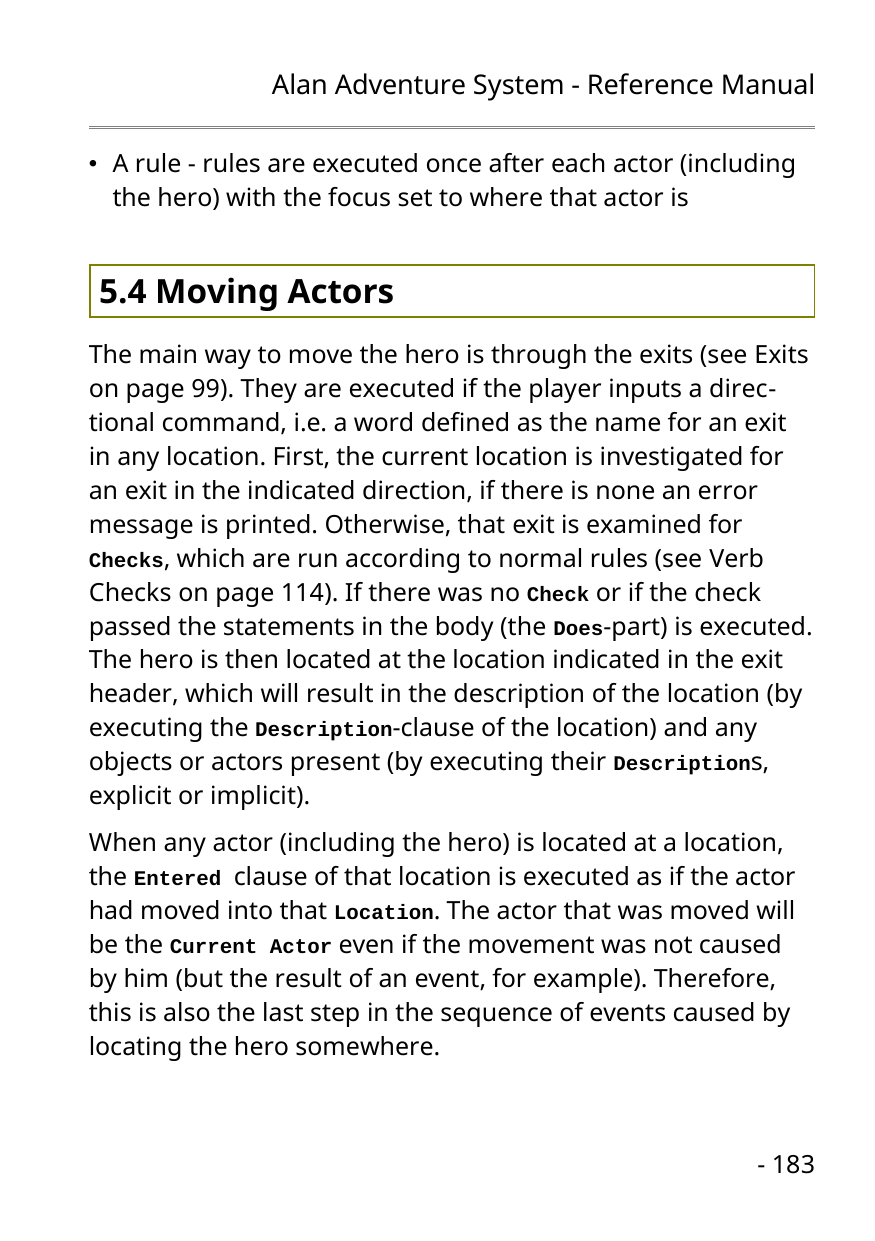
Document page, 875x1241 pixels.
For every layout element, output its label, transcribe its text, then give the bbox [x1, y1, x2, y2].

list A rule - rules are executed once after each actor (including the he­ro) with the focus set to where that actor is [88, 146, 815, 213]
subtitle Moving Actors [91, 266, 814, 316]
text The main way to move the hero is through the exits (see Exits on page 75). They are executed if the player inputs a direc­tional command, i.e. a word defined as the name for an exit in any location. First, the current location is investigated for an exit in the indicated direction, if there is none an error message is printed. Otherwise, that exit is examined for Checks, which are run according to normal rules (see Verb Checks on page 86). If there was no Check or if the check passed the statements in the body (the Does-part) is executed. The hero is then located at the location indicated in the exit header, which will result in the description of the location (by execut­ing the Description-clause of the location) and any objects or actors present (by executing their Descriptions, explicit or implicit). [88, 337, 815, 812]
text When any actor (including the hero) is located at a location, the Entered clause of that location is executed as if the actor had moved into that Location. The actor that was moved will be the Current Actor even if the movement was not caused by him (but the result of an event, for example). Therefore, this is also the last step in the sequence of events caused by locating the hero some­where. [88, 825, 815, 1063]
